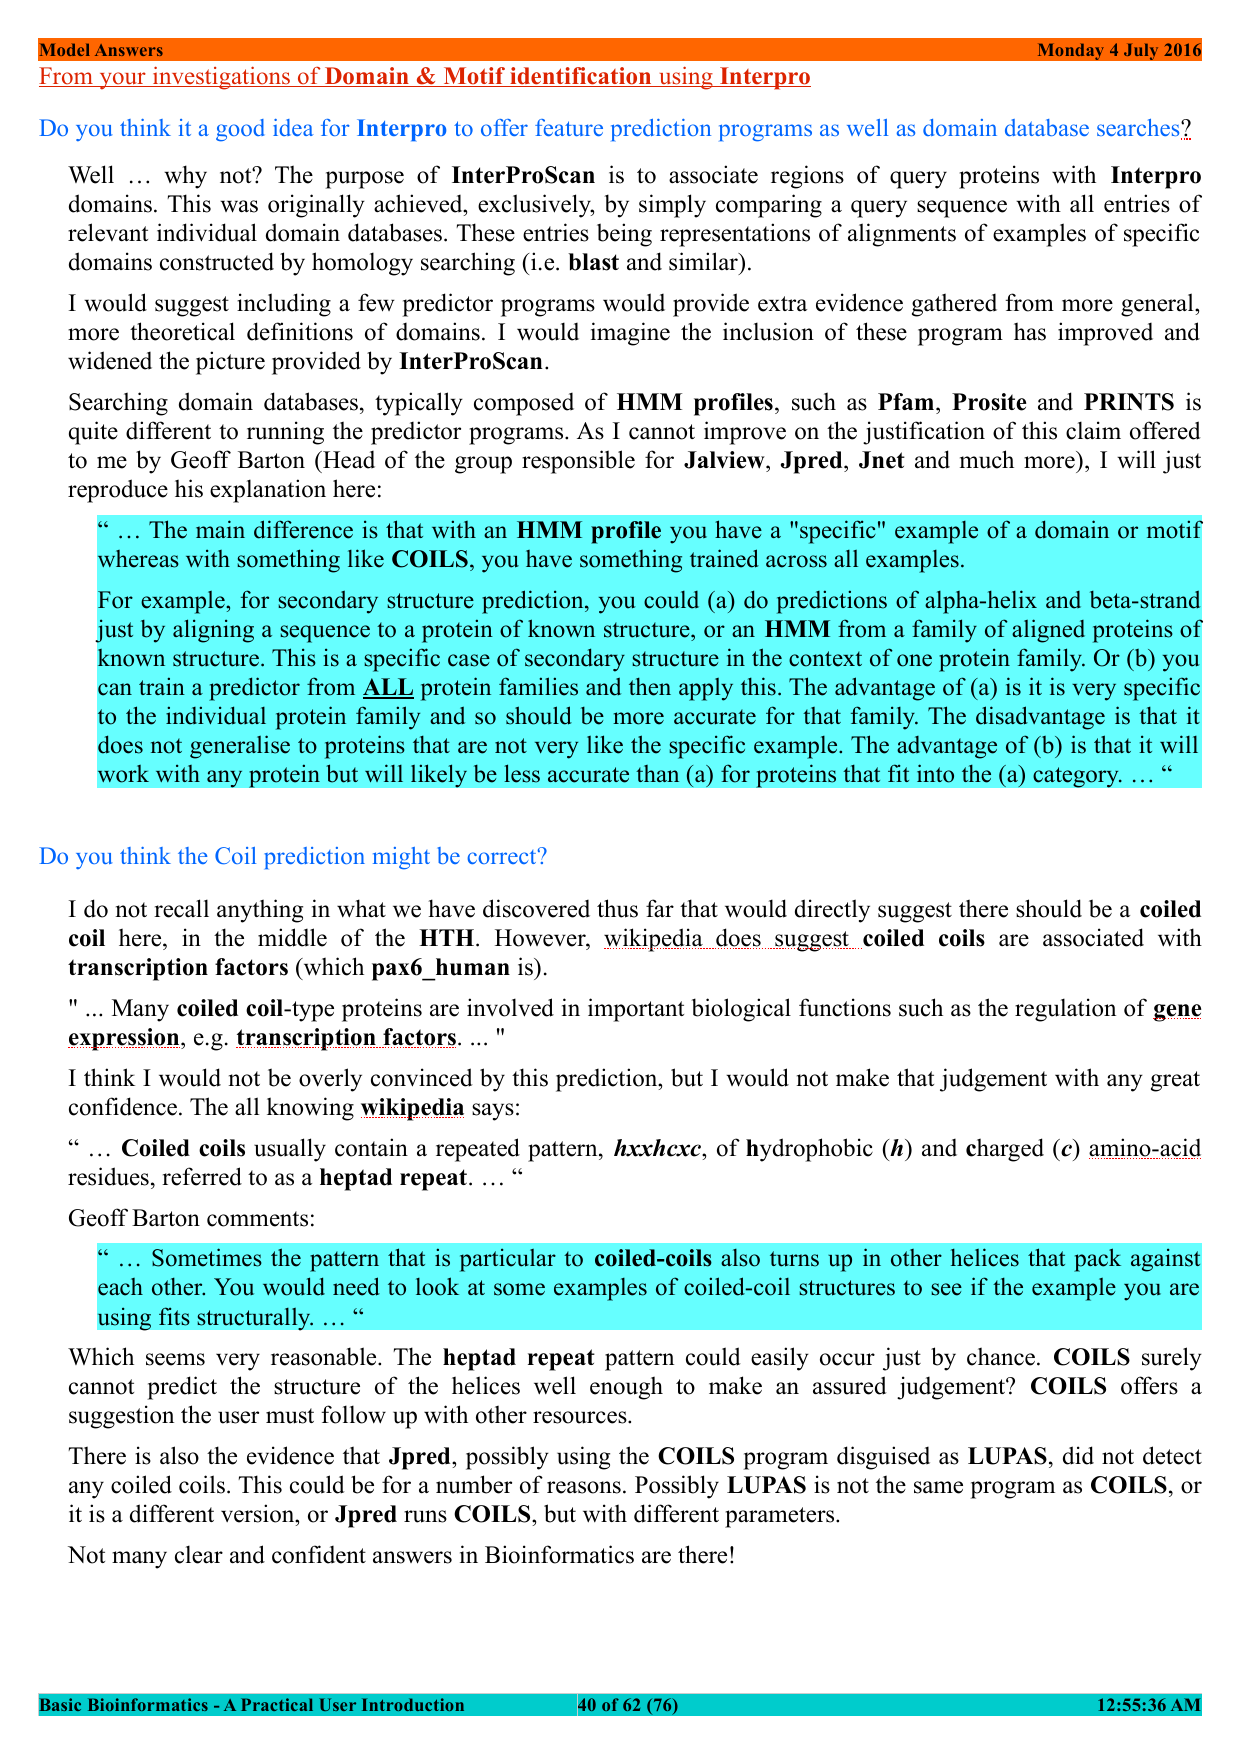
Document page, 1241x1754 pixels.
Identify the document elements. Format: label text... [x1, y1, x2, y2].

text I would suggest including a few predictor programs would provide extra evidence gathered from more general, more theoretical definitions of domains. I would imagine the inclusion of these program has improved and widened the picture provided by InterProScan. [68, 288, 1202, 375]
text There is also the evidence that Jpred, possibly using the COILS program disguised as LUPAS, did not detect any coiled coils. This could be for a number of reasons. Possibly LUPAS is not the same program as COILS, or it is a different version, or Jpred runs COILS, but with different parameters. [68, 1441, 1202, 1528]
text Not many clear and confident answers in Bioinformatics are there! [68, 1540, 1202, 1569]
text Do you think it a good idea for Interpro to offer feature prediction programs as well as domain database searches? [38, 113, 1202, 142]
text I do not recall anything in what we have discovered thus far that would directly suggest there should be a coiled coil here, in the middle of the HTH. However, wikipedia does suggest coiled coils are associated with transcription factors (which pax6_human is). [68, 894, 1202, 981]
text From your investigations of Domain & Motif identification using Interpro [38, 61, 1202, 89]
text Do you think the Coil prediction might be correct? [38, 841, 1202, 870]
text “ … Coiled coils usually contain a repeated pattern, hxxhcxc, of hydrophobic (h) and charged (c) amino-acid residues, referred to as a heptad repeat. … “ [68, 1132, 1202, 1191]
text Geoff Barton comments: [68, 1202, 1202, 1231]
text " ... Many coiled coil-type proteins are involved in important biological functions such as the regulation of gene expression, e.g. transcription factors. ... " [68, 993, 1202, 1051]
text Which seems very reasonable. The heptad repeat pattern could easily occur just by chance. COILS surely cannot predict the structure of the helices well enough to make an assured judgement? COILS offers a suggestion the user must follow up with other resources. [68, 1342, 1202, 1429]
text Well … why not? The purpose of InterProScan is to associate regions of query proteins with Interpro domains. This was originally achieved, exclusively, by simply comparing a query sequence with all entries of relevant individual domain databases. These entries being representations of alignments of examples of specific domains constructed by homology searching (i.e. blast and similar). [68, 160, 1202, 276]
text Searching domain databases, typically composed of HMM profiles, such as Pfam, Prosite and PRINTS is quite different to running the predictor programs. As I cannot improve on the justification of this claim offered to me by Geoff Barton (Head of the group responsible for Jalview, Jpred, Jnet and much more), I will just reproduce his explanation here: [68, 387, 1202, 503]
text For example, for secondary structure prediction, you could (a) do predictions of alpha-helix and beta-strand just by aligning a sequence to a protein of known structure, or an HMM from a family of aligned proteins of known structure. This is a specific case of secondary structure in the context of one protein family. Or (b) you can train a predictor from ALL protein families and then apply this. The advantage of (a) is it is very specific to the individual protein family and so should be more accurate for that family. The disadvantage is that it does not generalise to proteins that are not very like the specific example. The advantage of (b) is that it will work with any protein but will likely be less accurate than (a) for proteins that fit into the (a) category. … “ [97, 585, 1202, 788]
text “ … The main difference is that with an HMM profile you have a "specific" example of a domain or motif whereas with something like COILS, you have something trained across all examples. [97, 515, 1202, 573]
text “ … Sometimes the pattern that is particular to coiled-coils also turns up in other helices that pack against each other. You would need to look at some examples of coiled-coil structures to see if the example you are using fits structurally. … “ [97, 1243, 1202, 1330]
text I think I would not be overly convinced by this prediction, but I would not make that judgement with any great confidence. The all knowing wikipedia says: [68, 1063, 1202, 1121]
